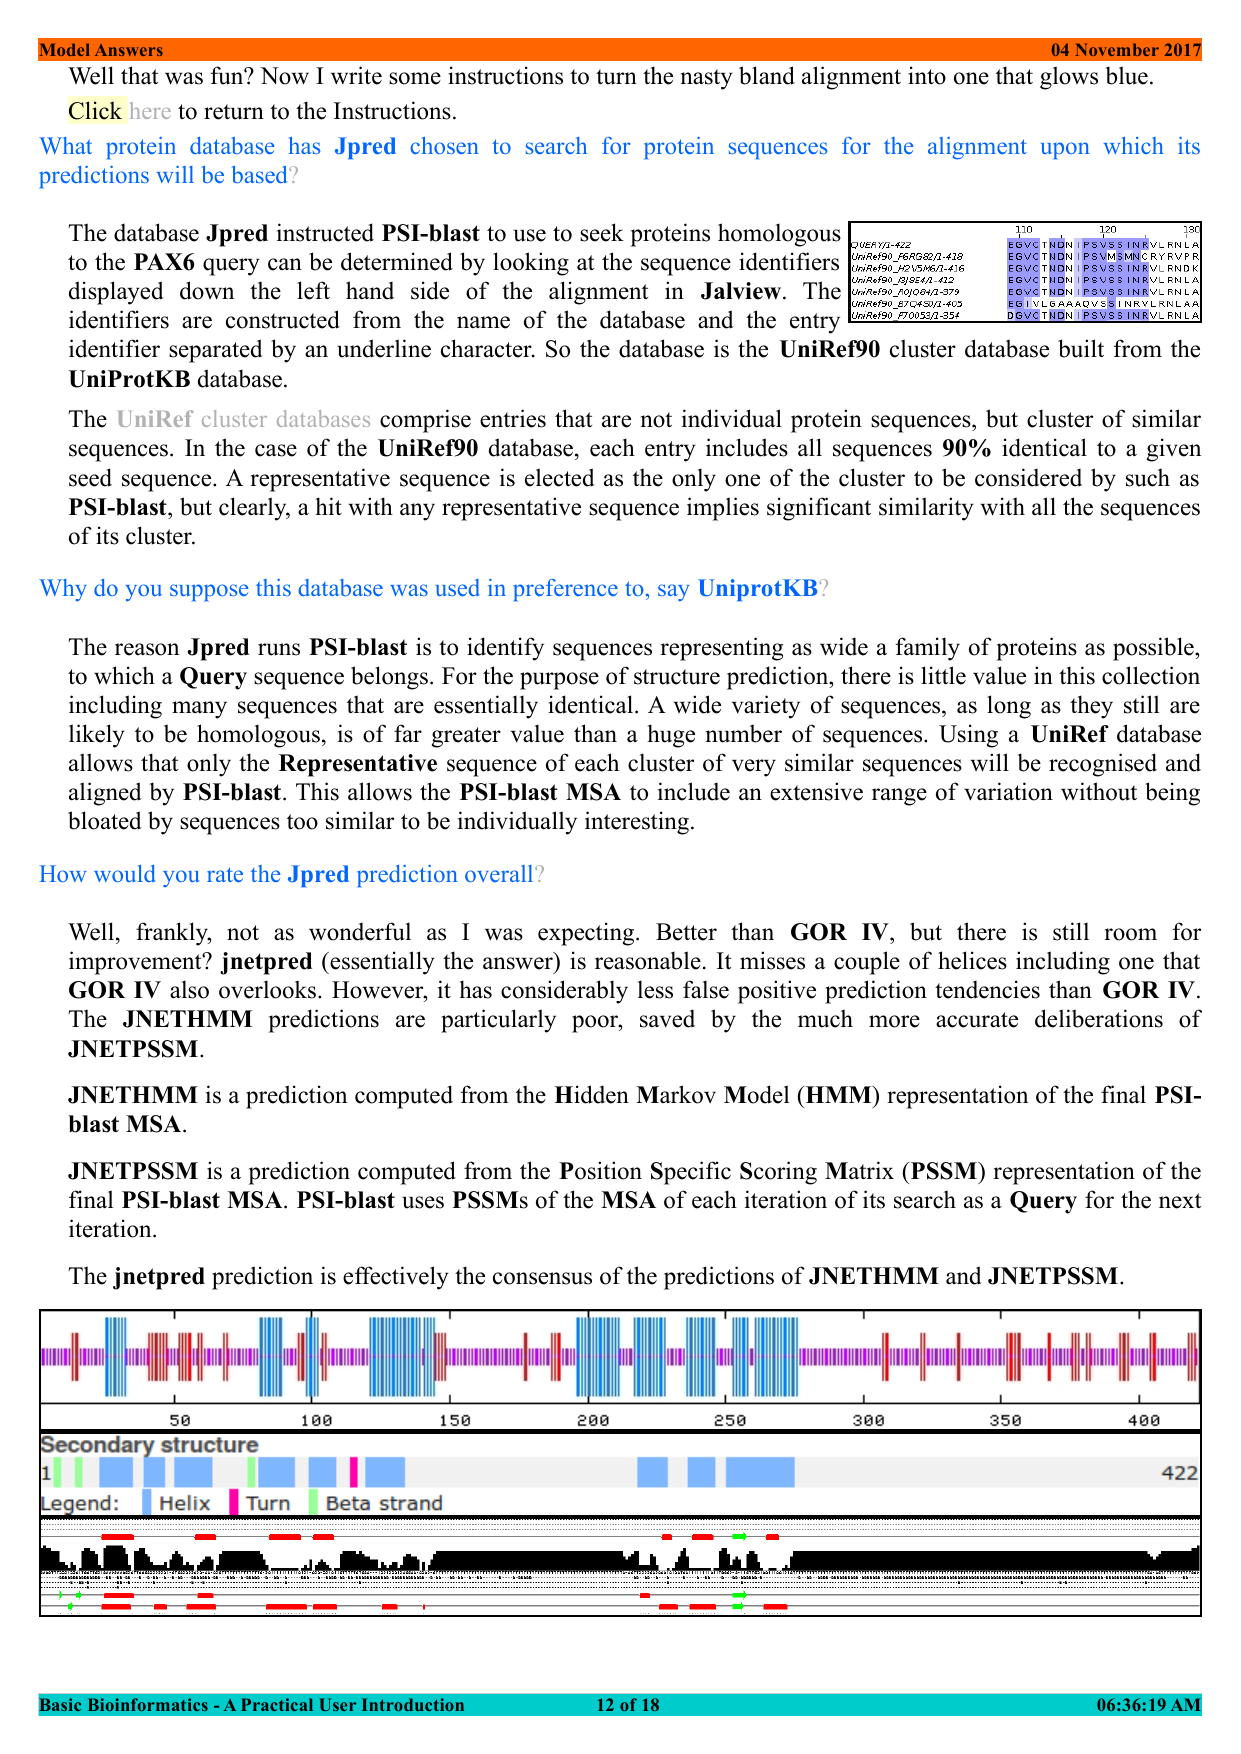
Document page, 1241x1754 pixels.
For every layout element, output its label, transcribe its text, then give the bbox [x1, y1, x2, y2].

picture [41, 1434, 1200, 1515]
text Click here to return to the Instructions. [68, 96, 1202, 124]
text The database Jpred instructed PSI-blast to use to seek proteins homologous to the PAX6 query can be determined by looking at the sequence identifiers displayed down the left hand side of the alignment in Jalview. The identifiers are constructed from the name of the database and the entry identifier separated by an underline character. So the database is the UniRef90 cluster database built from the UniProtKB database. [68, 218, 1202, 392]
text JNETPSSM is a prediction computed from the Position Specific Scoring Matrix (PSSM) representation of the final PSI-blast MSA. PSI-blast uses PSSMs of the MSA of each iteration of its search as a Query for the next iteration. [68, 1156, 1202, 1243]
picture [850, 223, 1200, 321]
text JNETHMM is a prediction computed from the Hidden Markov Model (HMM) representation of the final PSI-blast MSA. [68, 1080, 1202, 1138]
text How would you rate the Jpred prediction overall? [38, 859, 1202, 888]
text The reason Jpred runs PSI-blast is to identify sequences representing as wide a family of proteins as possible, to which a Query sequence belongs. For the purpose of structure prediction, there is little value in this collection including many sequences that are essentially identical. A wide variety of sequences, as long as they still are likely to be homologous, is of far greater value than a huge number of sequences. Using a UniRef database allows that only the Representative sequence of each cluster of very similar sequences will be recognised and aligned by PSI-blast. This allows the PSI-blast MSA to include an extensive range of variation without being bloated by sequences too similar to be individually interesting. [68, 632, 1202, 835]
text Well, frankly, not as wonderful as I was expecting. Better than GOR IV, but there is still room for improvement? jnetpred (essentially the answer) is reasonable. It misses a couple of helices including one that GOR IV also overlooks. However, it has considerably less false positive prediction tendencies than GOR IV. The JNETHMM predictions are particularly poor, saved by the much more accurate deliberations of JNETPSSM. [68, 917, 1202, 1062]
text Why do you suppose this database was used in preference to, say UniprotKB? [38, 573, 1202, 602]
text Well that was fun? Now I write some instructions to turn the nasty bland alignment into one that glows blue. [68, 61, 1202, 89]
text The UniRef cluster databases comprise entries that are not individual protein sequences, but cluster of similar sequences. In the case of the UniRef90 database, each entry includes all sequences 90% identical to a given seed sequence. A representative sequence is elected as the only one of the cluster to be considered by such as PSI-blast, but clearly, a hit with any representative sequence implies significant similarity with all the sequences of its cluster. [68, 404, 1202, 549]
text The jnetpred prediction is effectively the consensus of the predictions of JNETHMM and JNETPSSM. [68, 1261, 1202, 1290]
picture [41, 1311, 1200, 1429]
text What protein database has Jpred chosen to search for protein sequences for the alignment upon which its predictions will be based? [38, 131, 1202, 189]
picture [41, 1519, 1200, 1615]
